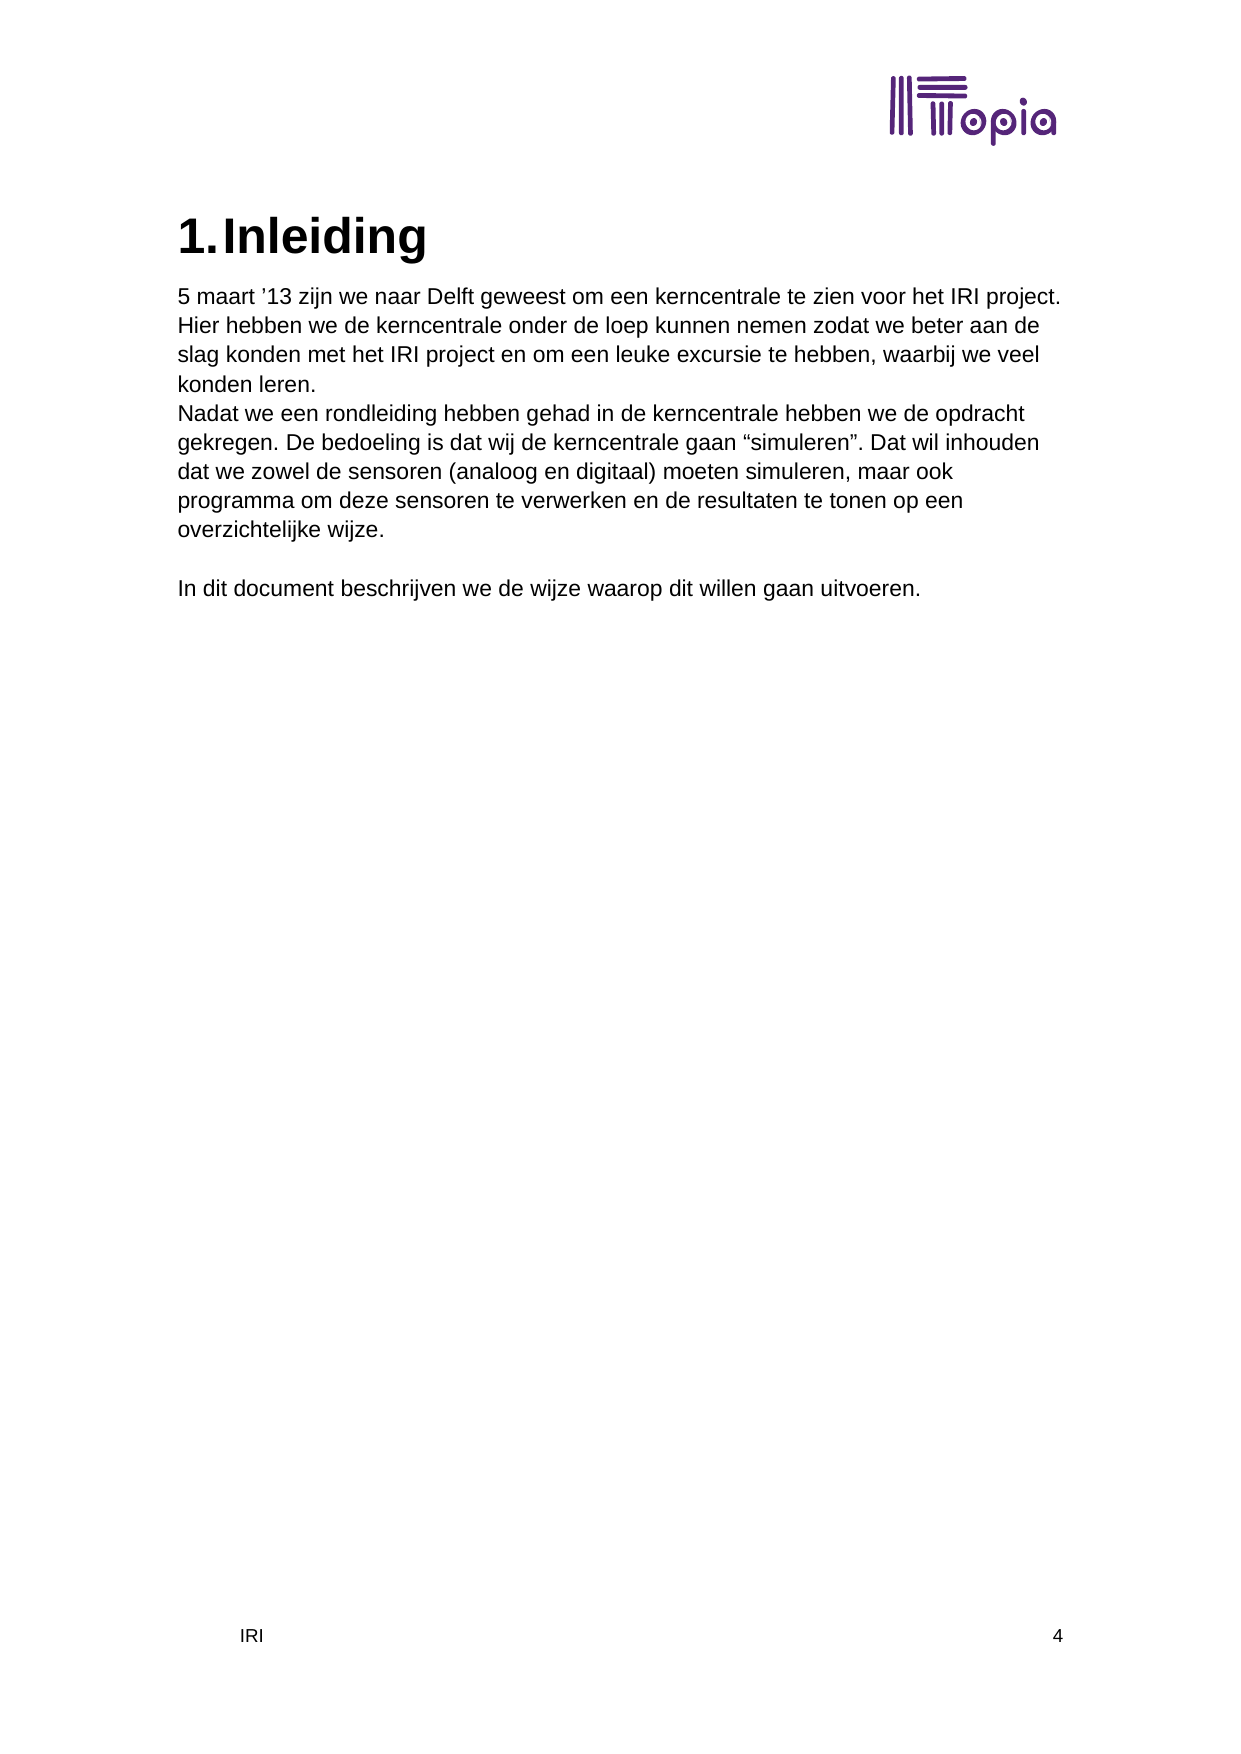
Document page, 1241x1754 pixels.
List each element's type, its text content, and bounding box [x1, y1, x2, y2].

text Nadat we een rondleiding hebben gehad in de kerncentrale hebben we de opdracht gekregen. De bedoeling is dat wij de kerncentrale gaan “simuleren”. Dat wil inhouden dat we zowel de sensoren (analoog en digitaal) moeten simuleren, maar ook programma om deze sensoren te verwerken en de resultaten te tonen op een overzichtelijke wijze. [177, 400, 1063, 543]
subtitle Inleiding [177, 207, 1063, 264]
text In dit document beschrijven we de wijze waarop dit willen gaan uitvoeren. [177, 575, 1063, 601]
text 5 maart ’13 zijn we naar Delft geweest om een kerncentrale te zien voor het IRI project. Hier hebben we de kerncentrale onder de loep kunnen nemen zodat we beter aan de slag konden met het IRI project en om een leuke excursie te hebben, waarbij we veel konden leren. [177, 283, 1063, 397]
